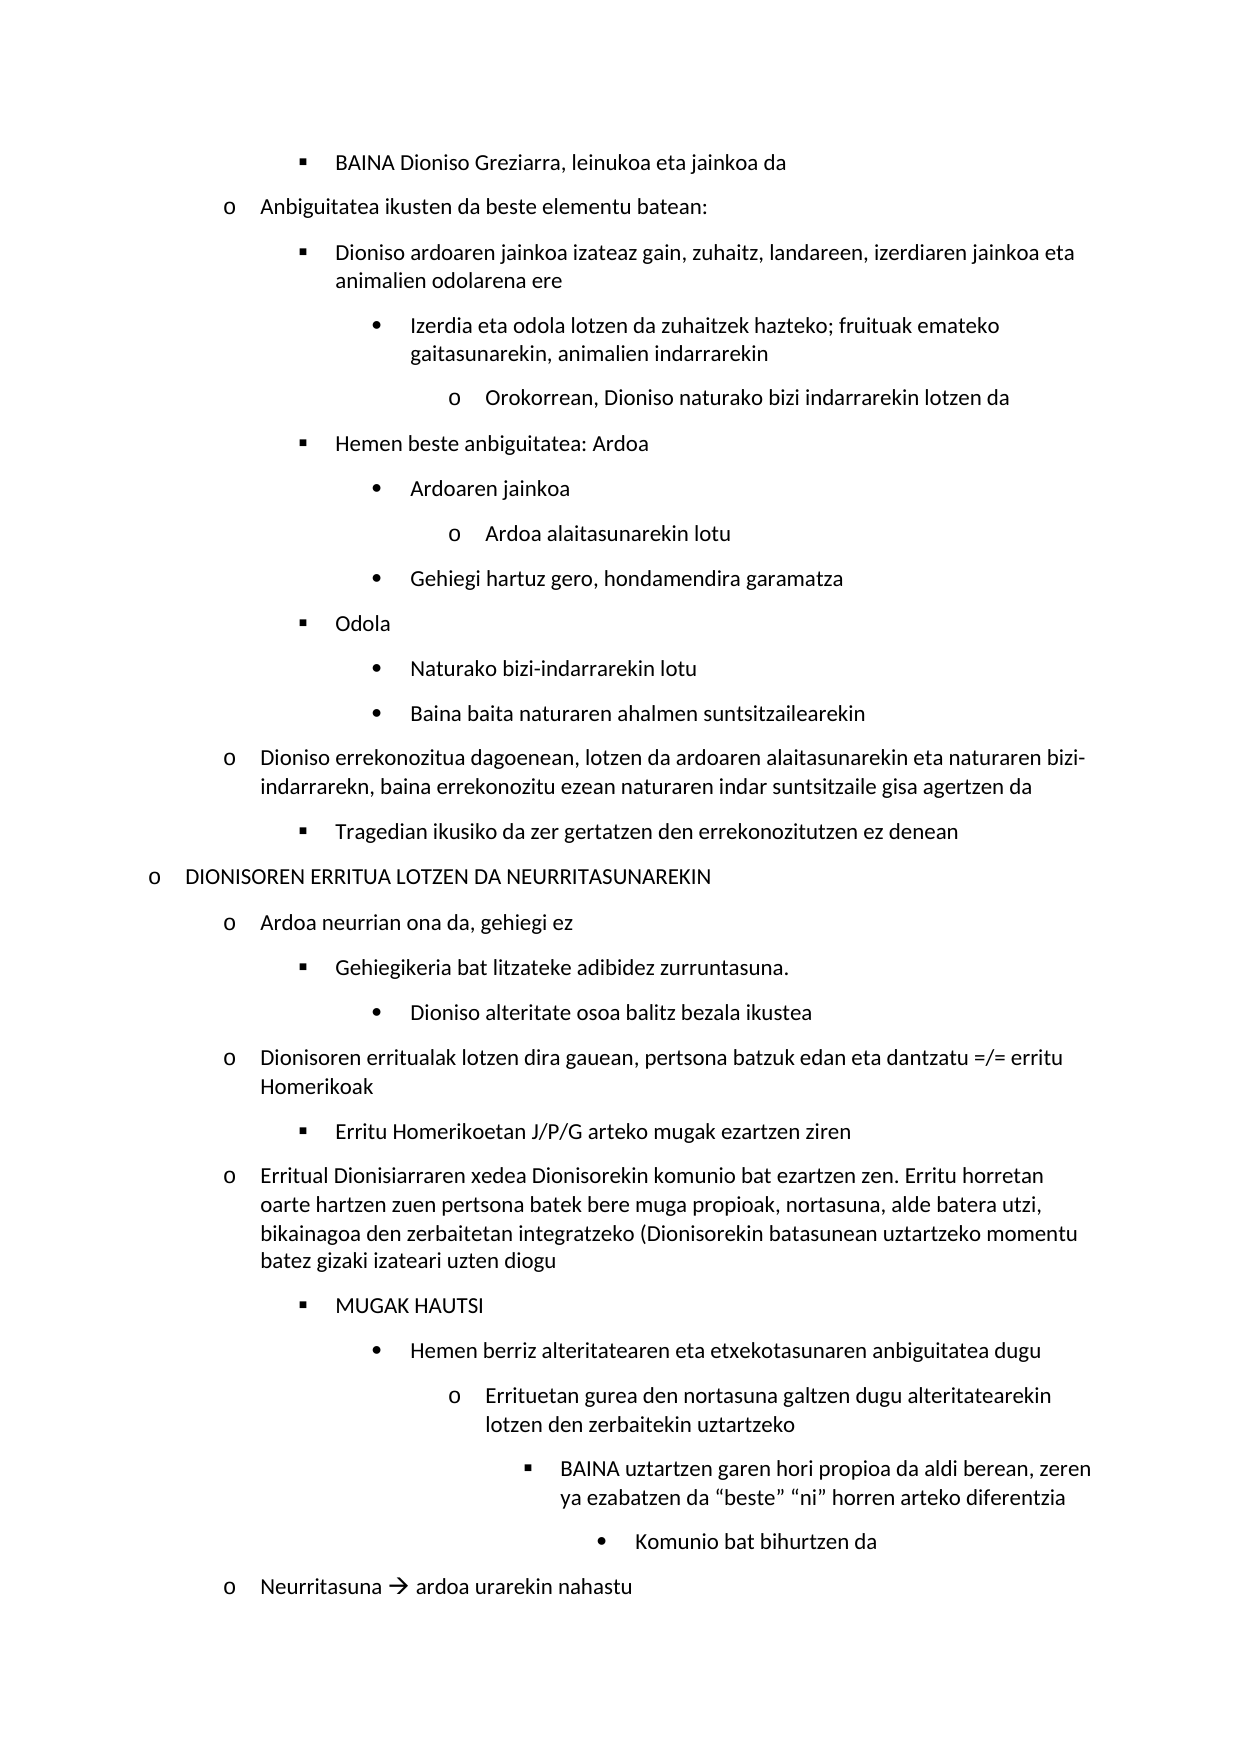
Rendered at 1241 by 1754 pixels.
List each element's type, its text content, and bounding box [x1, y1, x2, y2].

list Baina baita naturaren ahalmen suntsitzailearekin [373, 699, 1093, 727]
list Dionisoren erritualak lotzen dira gauean, pertsona batzuk edan eta dantzatu =/= erritu Homerikoak [223, 1043, 1093, 1100]
list Neurritasuna  ardoa urarekin nahastu [223, 1572, 1093, 1601]
list Hemen berriz alteritatearen eta etxekotasunaren anbiguitatea dugu [373, 1336, 1093, 1364]
list Tragedian ikusiko da zer gertatzen den errekonozitutzen ez denean [298, 817, 1093, 845]
list Anbiguitatea ikusten da beste elementu batean: [223, 192, 1093, 221]
list Erritu Homerikoetan J/P/G arteko mugak ezartzen ziren [298, 1117, 1093, 1145]
list Ardoaren jainkoa [373, 474, 1093, 502]
list Dioniso errekonozitua dagoenean, lotzen da ardoaren alaitasunarekin eta naturaren bizi-indarrarekn, baina errekonozitu ezean naturaren indar suntsitzaile gisa agertzen da [223, 743, 1093, 801]
list DIONISOREN ERRITUA LOTZEN DA NEURRITASUNAREKIN [148, 862, 1093, 891]
list Odola [298, 609, 1093, 637]
list Orokorrean, Dioniso naturako bizi indarrarekin lotzen da [448, 383, 1093, 413]
list BAINA uztartzen garen hori propioa da aldi berean, zeren ya ezabatzen da “beste” “ni” horren arteko diferentzia [523, 1454, 1093, 1511]
list Ardoa alaitasunarekin lotu [448, 519, 1093, 548]
list BAINA Dioniso Greziarra, leinukoa eta jainkoa da [298, 148, 1093, 176]
list Hemen beste anbiguitatea: Ardoa [298, 429, 1093, 457]
list Dioniso ardoaren jainkoa izateaz gain, zuhaitz, landareen, izerdiaren jainkoa eta animalien odolarena ere [298, 238, 1093, 294]
list Dioniso alteritate osoa balitz bezala ikustea [373, 998, 1093, 1026]
list Ardoa neurrian ona da, gehiegi ez [223, 908, 1093, 937]
list Gehiegi hartuz gero, hondamendira garamatza [373, 564, 1093, 593]
list MUGAK HAUTSI [298, 1291, 1093, 1319]
list Erritual Dionisiarraren xedea Dionisorekin komunio bat ezartzen zen. Erritu horretan oarte hartzen zuen pertsona batek bere muga propioak, nortasuna, alde batera utzi, bikainagoa den zerbaitetan integratzeko (Dionisorekin batasunean uztartzeko momentu batez gizaki izateari uzten diogu [223, 1161, 1093, 1275]
list Komunio bat bihurtzen da [598, 1527, 1093, 1555]
list Naturako bizi-indarrarekin lotu [373, 654, 1093, 682]
list Errituetan gurea den nortasuna galtzen dugu alteritatearekin lotzen den zerbaitekin uztartzeko [448, 1381, 1093, 1438]
list Gehiegikeria bat litzateke adibidez zurruntasuna. [298, 953, 1093, 982]
list Izerdia eta odola lotzen da zuhaitzek hazteko; fruituak emateko gaitasunarekin, animalien indarrarekin [373, 311, 1093, 367]
